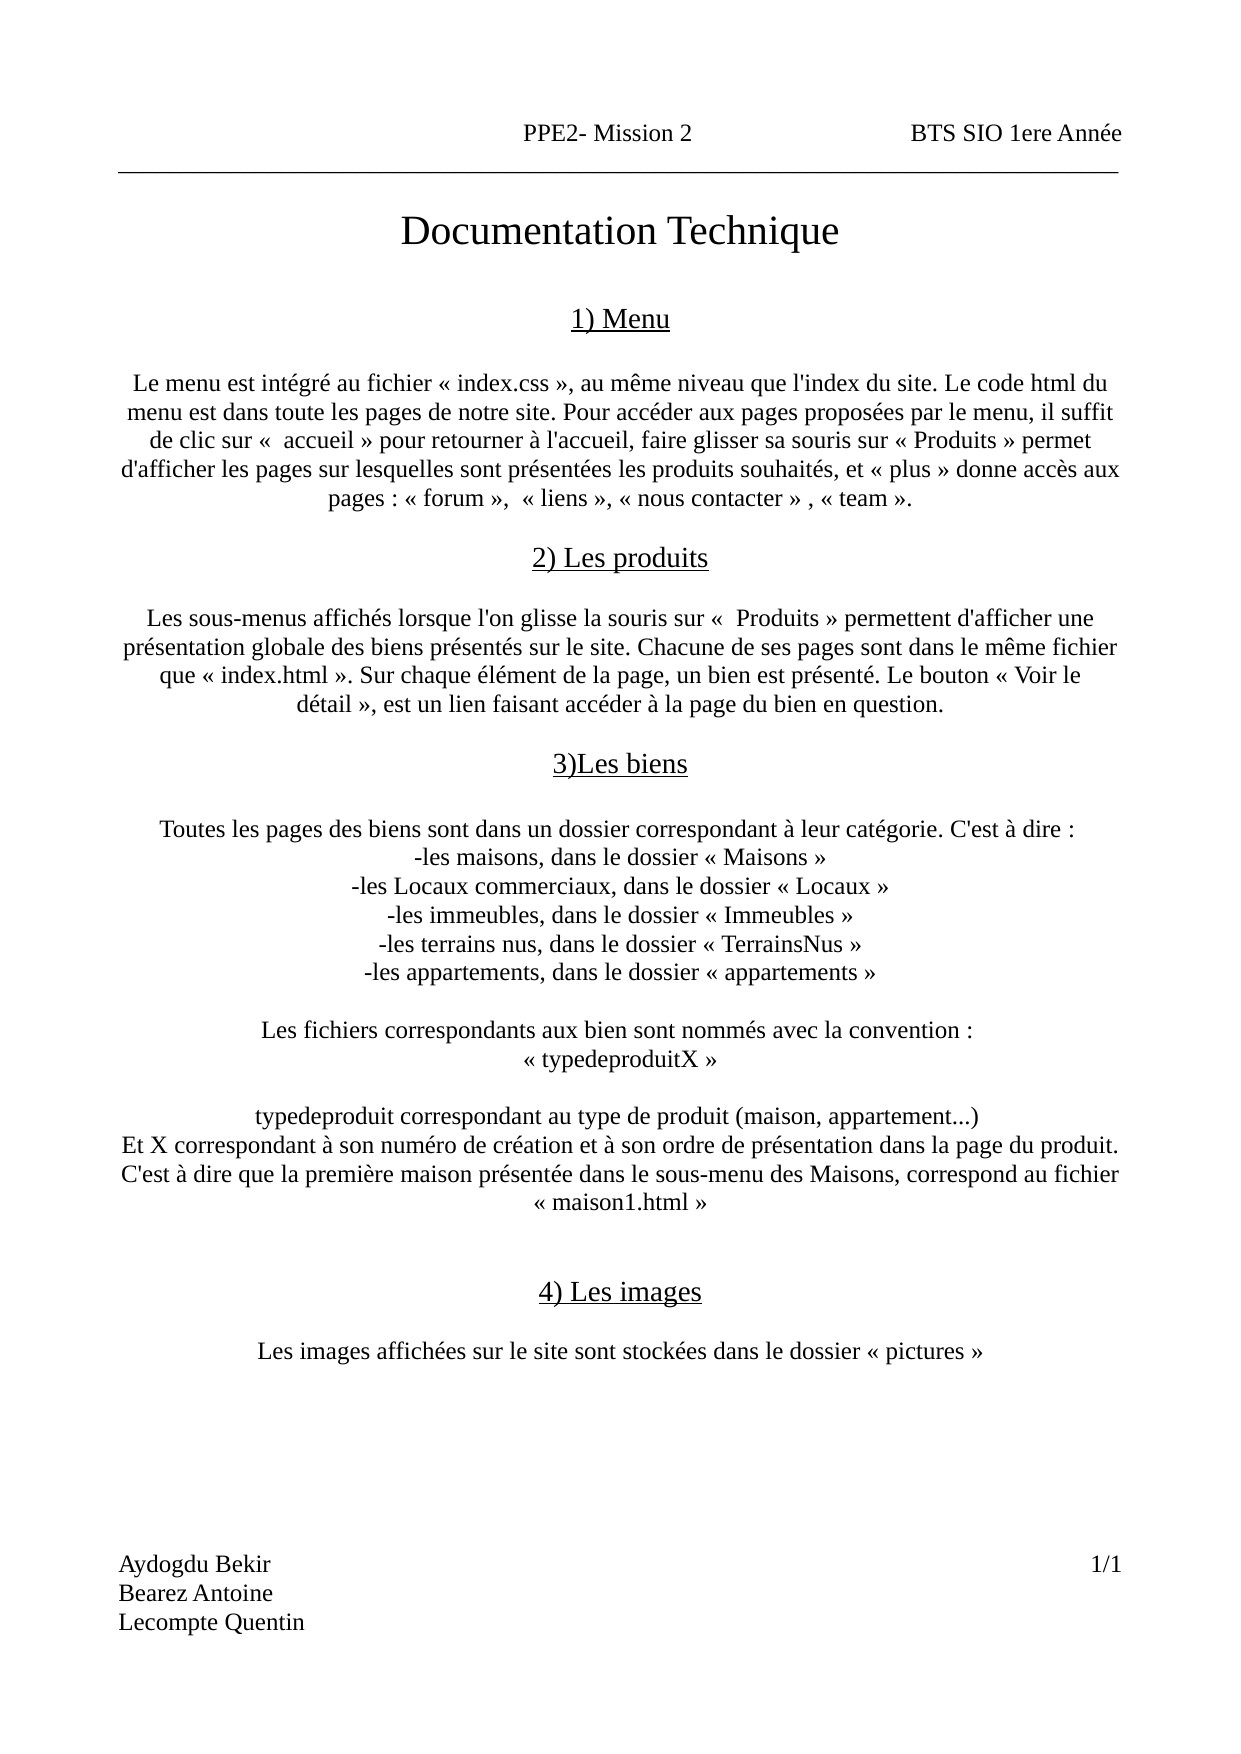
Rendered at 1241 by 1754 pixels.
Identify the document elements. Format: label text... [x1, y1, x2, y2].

text 2) Les produits [118, 541, 1122, 574]
text -les Locaux commerciaux, dans le dossier « Locaux » [118, 871, 1122, 900]
text Et X correspondant à son numéro de création et à son ordre de présentation dans la page du produit. [118, 1130, 1122, 1159]
text -les appartements, dans le dossier « appartements » [118, 957, 1122, 986]
text Les sous-menus affichés lorsque l'on glisse la souris sur « Produits » permettent d'afficher une présentation globale des biens présentés sur le site. Chacune de ses pages sont dans le même fichier que « index.html ». Sur chaque élément de la page, un bien est présenté. Le bouton « Voir le détail », est un lien faisant accéder à la page du bien en question. [118, 603, 1122, 718]
text typedeproduit correspondant au type de produit (maison, appartement...) [118, 1101, 1122, 1130]
text Les images affichées sur le site sont stockées dans le dossier « pictures » [118, 1336, 1122, 1365]
text -les maisons, dans le dossier « Maisons » [118, 842, 1122, 871]
text -les terrains nus, dans le dossier « TerrainsNus » [118, 929, 1122, 957]
text Documentation Technique [118, 205, 1122, 253]
text C'est à dire que la première maison présentée dans le sous-menu des Maisons, correspond au fichier « maison1.html » [118, 1159, 1122, 1216]
text Toutes les pages des biens sont dans un dossier correspondant à leur catégorie. C'est à dire : [118, 814, 1122, 842]
text 1) Menu [118, 301, 1122, 334]
text Le menu est intégré au fichier « index.css », au même niveau que l'index du site. Le code html du menu est dans toute les pages de notre site. Pour accéder aux pages proposées par le menu, il suffit de clic sur « accueil » pour retourner à l'accueil, faire glisser sa souris sur « Produits » permet d'afficher les pages sur lesquelles sont présentées les produits souhaités, et « plus » donne accès aux pages : « forum », « liens », « nous contacter » , « team ». [118, 368, 1122, 512]
text 3)Les biens [118, 747, 1122, 780]
text -les immeubles, dans le dossier « Immeubles » [118, 900, 1122, 929]
text 4) Les images [118, 1274, 1122, 1307]
text Les fichiers correspondants aux bien sont nommés avec la convention : [118, 1015, 1122, 1044]
text « typedeproduitX » [118, 1044, 1122, 1072]
